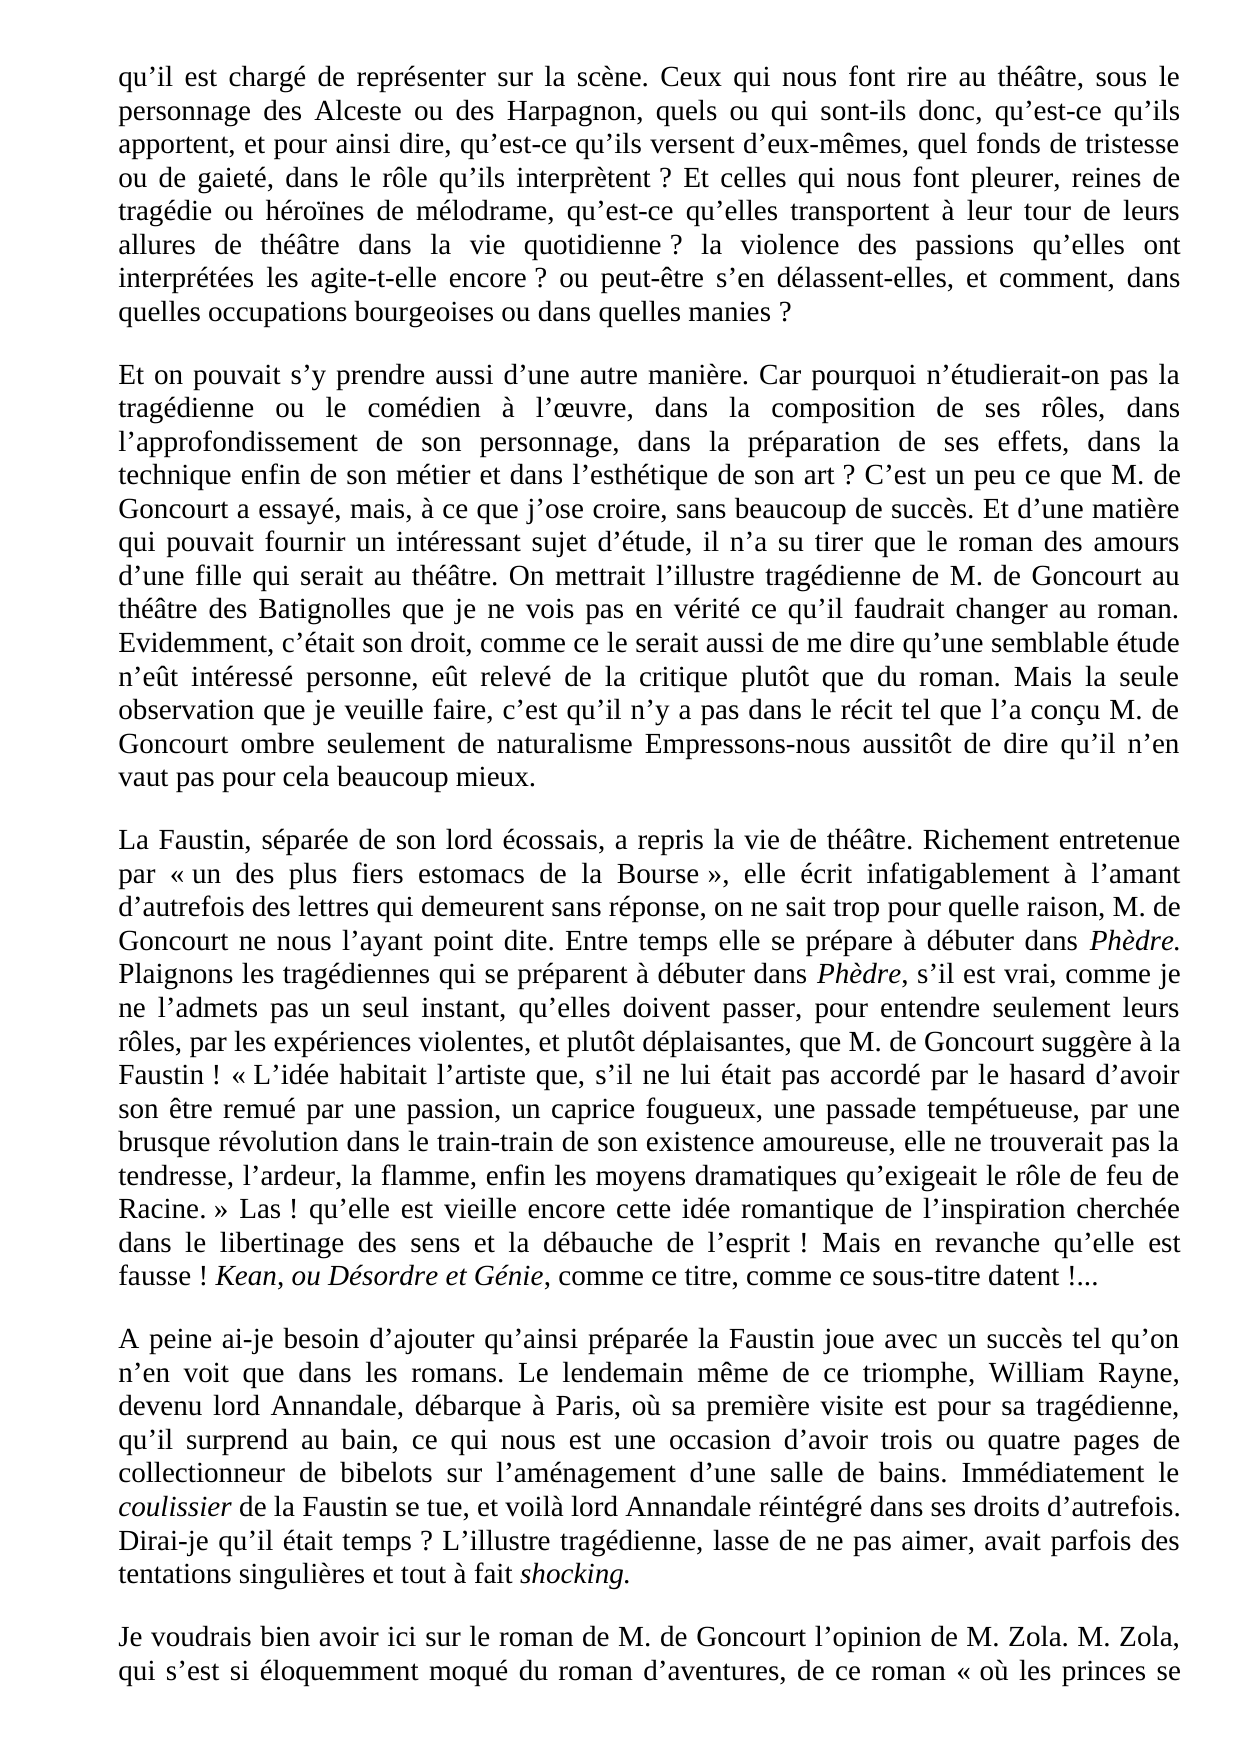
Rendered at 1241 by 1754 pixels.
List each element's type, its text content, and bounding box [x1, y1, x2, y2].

text La Faustin, séparée de son lord écossais, a repris la vie de théâtre. Richement entretenue par « un des plus fiers estomacs de la Bourse », elle écrit infatigablement à l’amant d’autrefois des lettres qui demeurent sans réponse, on ne sait trop pour quelle raison, M. de Goncourt ne nous l’ayant point dite. Entre temps elle se prépare à débuter dans Phèdre. Plaignons les tragédiennes qui se préparent à débuter dans Phèdre, s’il est vrai, comme je ne l’admets pas un seul instant, qu’elles doivent passer, pour entendre seulement leurs rôles, par les expériences violentes, et plutôt déplaisantes, que M. de Goncourt suggère à la Faustin ! « L’idée habitait l’artiste que, s’il ne lui était pas accordé par le hasard d’avoir son être remué par une passion, un caprice fougueux, une passade tempétueuse, par une brusque révolution dans le train-train de son existence amoureuse, elle ne trouverait pas la tendresse, l’ardeur, la flamme, enfin les moyens dramatiques qu’exigeait le rôle de feu de Racine. » Las ! qu’elle est vieille encore cette idée romantique de l’inspiration cherchée dans le libertinage des sens et la débauche de l’esprit ! Mais en revanche qu’elle est fausse ! Kean, ou Désordre et Génie, comme ce titre, comme ce sous-titre datent !... [118, 822, 1181, 1292]
text A peine ai-je besoin d’ajouter qu’ainsi préparée la Faustin joue avec un succès tel qu’on n’en voit que dans les romans. Le lendemain même de ce triomphe, William Rayne, devenu lord Annandale, débarque à Paris, où sa première visite est pour sa tragédienne, qu’il surprend au bain, ce qui nous est une occasion d’avoir trois ou quatre pages de collectionneur de bibelots sur l’aménagement d’une salle de bains. Immédiatement le coulissier de la Faustin se tue, et voilà lord Annandale réintégré dans ses droits d’autrefois. Dirai-je qu’il était temps ? L’illustre tragédienne, lasse de ne pas aimer, avait parfois des tentations singulières et tout à fait shocking. [118, 1321, 1181, 1590]
text qu’il est chargé de représenter sur la scène. Ceux qui nous font rire au théâtre, sous le personnage des Alceste ou des Harpagnon, quels ou qui sont-ils donc, qu’est-ce qu’ils apportent, et pour ainsi dire, qu’est-ce qu’ils versent d’eux-mêmes, quel fonds de tristesse ou de gaieté, dans le rôle qu’ils interprètent ? Et celles qui nous font pleurer, reines de tragédie ou héroïnes de mélodrame, qu’est-ce qu’elles transportent à leur tour de leurs allures de théâtre dans la vie quotidienne ? la violence des passions qu’elles ont interprétées les agite-t-elle encore ? ou peut-être s’en délassent-elles, et comment, dans quelles occupations bourgeoises ou dans quelles manies ? [118, 59, 1181, 327]
text Je voudrais bien avoir ici sur le roman de M. de Goncourt l’opinion de M. Zola. M. Zola, qui s’est si éloquemment moqué du roman d’aventures, de ce roman « où les princes se [118, 1619, 1181, 1686]
text Et on pouvait s’y prendre aussi d’une autre manière. Car pourquoi n’étudierait-on pas la tragédienne ou le comédien à l’œuvre, dans la composition de ses rôles, dans l’approfondissement de son personnage, dans la préparation de ses effets, dans la technique enfin de son métier et dans l’esthétique de son art ? C’est un peu ce que M. de Goncourt a essayé, mais, à ce que j’ose croire, sans beaucoup de succès. Et d’une matière qui pouvait fournir un intéressant sujet d’étude, il n’a su tirer que le roman des amours d’une fille qui serait au théâtre. On mettrait l’illustre tragédienne de M. de Goncourt au théâtre des Batignolles que je ne vois pas en vérité ce qu’il faudrait changer au roman. Evidemment, c’était son droit, comme ce le serait aussi de me dire qu’une semblable étude n’eût intéressé personne, eût relevé de la critique plutôt que du roman. Mais la seule observation que je veuille faire, c’est qu’il n’y a pas dans le récit tel que l’a conçu M. de Goncourt ombre seulement de naturalisme Empressons-nous aussitôt de dire qu’il n’en vaut pas pour cela beaucoup mieux. [118, 357, 1181, 793]
